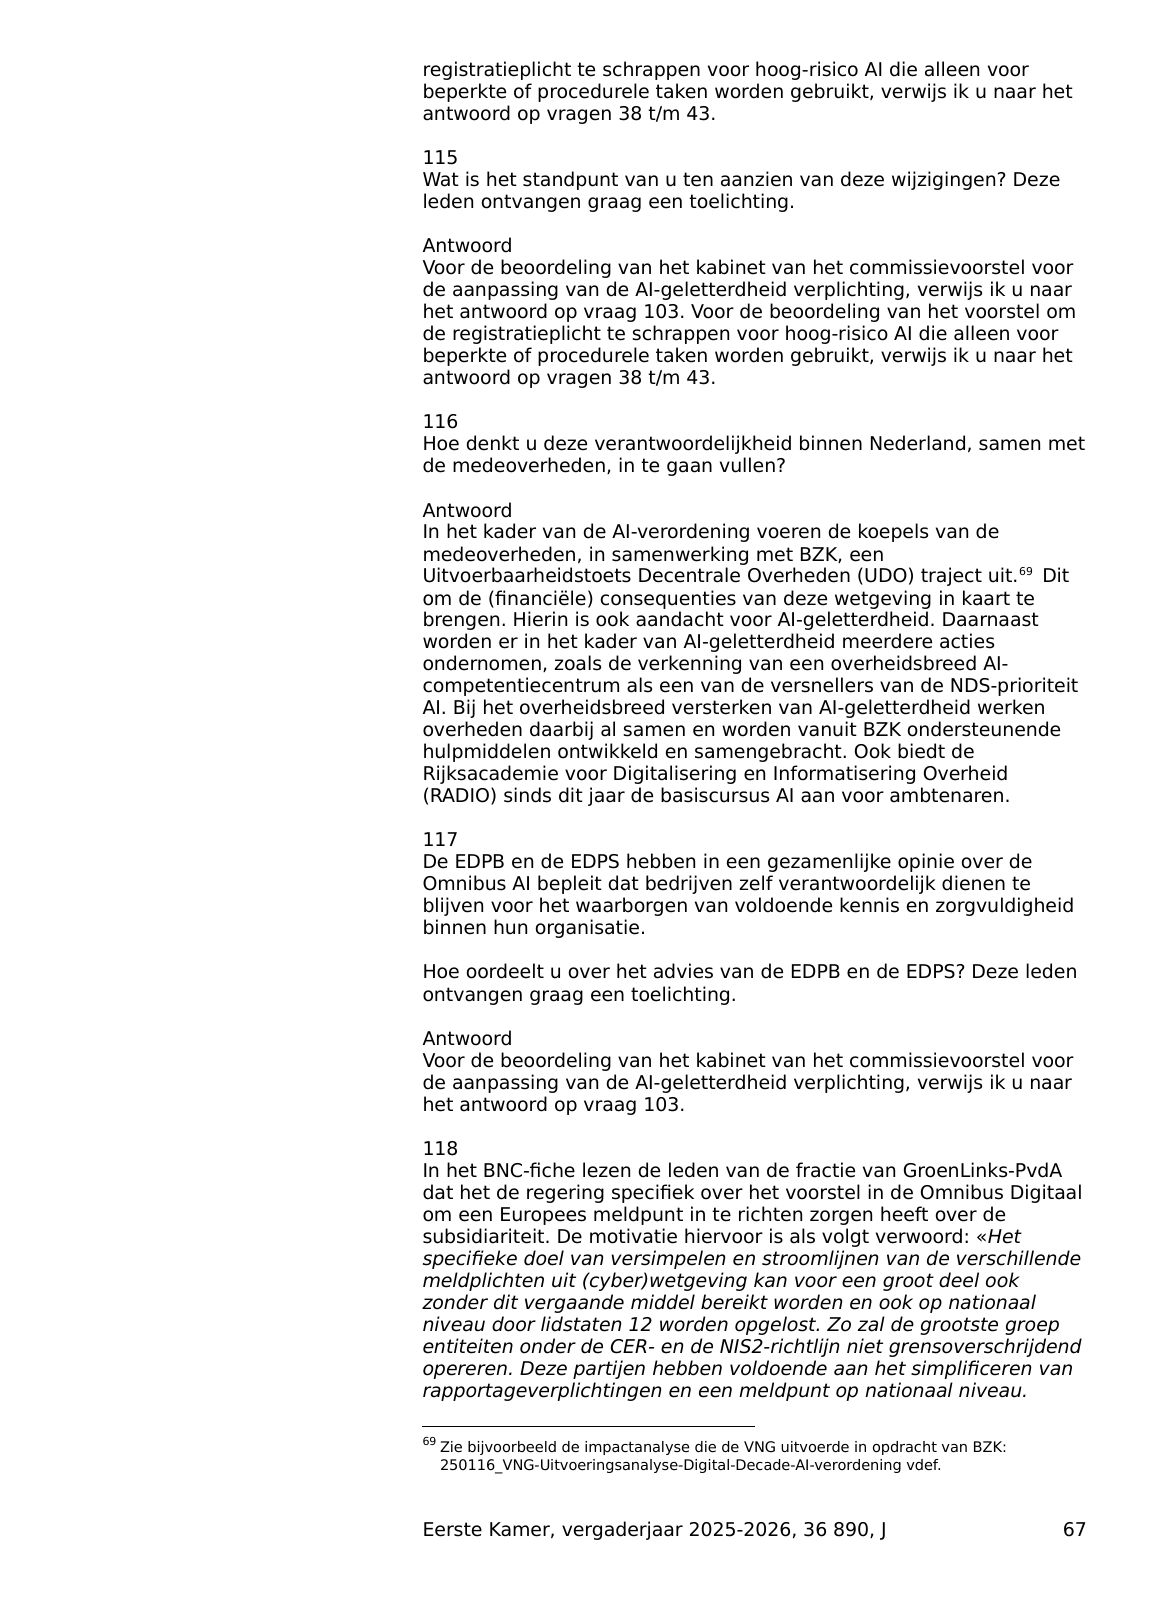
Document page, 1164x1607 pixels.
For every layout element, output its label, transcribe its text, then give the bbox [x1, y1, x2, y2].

text Antwoord [422, 499, 1087, 521]
text registratieplicht te schrappen voor hoog-risico AI die alleen voor beperkte of procedurele taken worden gebruikt, verwijs ik u naar het antwoord op vragen 38 t/m 43. [422, 59, 1087, 125]
text In het BNC-fiche lezen de leden van de fractie van GroenLinks-PvdA dat het de regering specifiek over het voorstel in de Omnibus Digitaal om een Europees meldpunt in te richten zorgen heeft over de subsidiariteit. De motivatie hiervoor is als volgt verwoord: «Het specifieke doel van versimpelen en stroomlijnen van de verschillende meldplichten uit (cyber)wetgeving kan voor een groot deel ook zonder dit vergaande middel bereikt worden en ook op nationaal niveau door lidstaten 12 worden opgelost. Zo zal de grootste groep entiteiten onder de CER- en de NIS2-richtlijn niet grensoverschrijdend opereren. Deze partijen hebben voldoende aan het simplificeren van rapportageverplichtingen en een meldpunt op nationaal niveau. [422, 1160, 1087, 1401]
text Hoe denkt u deze verantwoordelijkheid binnen Nederland, samen met de medeoverheden, in te gaan vullen? [422, 433, 1087, 477]
text 116 [422, 411, 1087, 433]
text Antwoord [422, 1028, 1087, 1049]
text Zie bijvoorbeeld de impactanalyse die de VNG uitvoerde in opdracht van BZK: 250116_VNG-Uitvoeringsanalyse-Digital-Decade-AI-verordening vdef. [422, 1435, 1087, 1474]
text 115 [422, 147, 1087, 169]
text Antwoord [422, 235, 1087, 257]
text 117 [422, 829, 1087, 851]
text Hoe oordeelt u over het advies van de EDPB en de EDPS? Deze leden ontvangen graag een toelichting. [422, 961, 1087, 1005]
text Voor de beoordeling van het kabinet van het commissievoorstel voor de aanpassing van de AI-geletterdheid verplichting, verwijs ik u naar het antwoord op vraag 103. Voor de beoordeling van het voorstel om de registratieplicht te schrappen voor hoog-risico AI die alleen voor beperkte of procedurele taken worden gebruikt, verwijs ik u naar het antwoord op vragen 38 t/m 43. [422, 257, 1087, 389]
text Wat is het standpunt van u ten aanzien van deze wijzigingen? Deze leden ontvangen graag een toelichting. [422, 169, 1087, 213]
text De EDPB en de EDPS hebben in een gezamenlijke opinie over de Omnibus AI bepleit dat bedrijven zelf verantwoordelijk dienen te blijven voor het waarborgen van voldoende kennis en zorgvuldigheid binnen hun organisatie. [422, 851, 1087, 939]
text Voor de beoordeling van het kabinet van het commissievoorstel voor de aanpassing van de AI-geletterdheid verplichting, verwijs ik u naar het antwoord op vraag 103. [422, 1049, 1087, 1116]
text 118 [422, 1138, 1087, 1160]
text In het kader van de AI-verordening voeren de koepels van de medeoverheden, in samenwerking met BZK, een Uitvoerbaarheidstoets Decentrale Overheden (UDO) traject uit. Dit om de (financiële) consequenties van deze wetgeving in kaart te brengen. Hierin is ook aandacht voor AI-geletterdheid. Daarnaast worden er in het kader van AI-geletterdheid meerdere acties ondernomen, zoals de verkenning van een overheidsbreed AI-competentiecentrum als een van de versnellers van de NDS-prioriteit AI. Bij het overheidsbreed versterken van AI-geletterdheid werken overheden daarbij al samen en worden vanuit BZK ondersteunende hulpmiddelen ontwikkeld en samengebracht. Ook biedt de Rijksacademie voor Digitalisering en Informatisering Overheid (RADIO) sinds dit jaar de basiscursus AI aan voor ambtenaren. [422, 521, 1087, 807]
